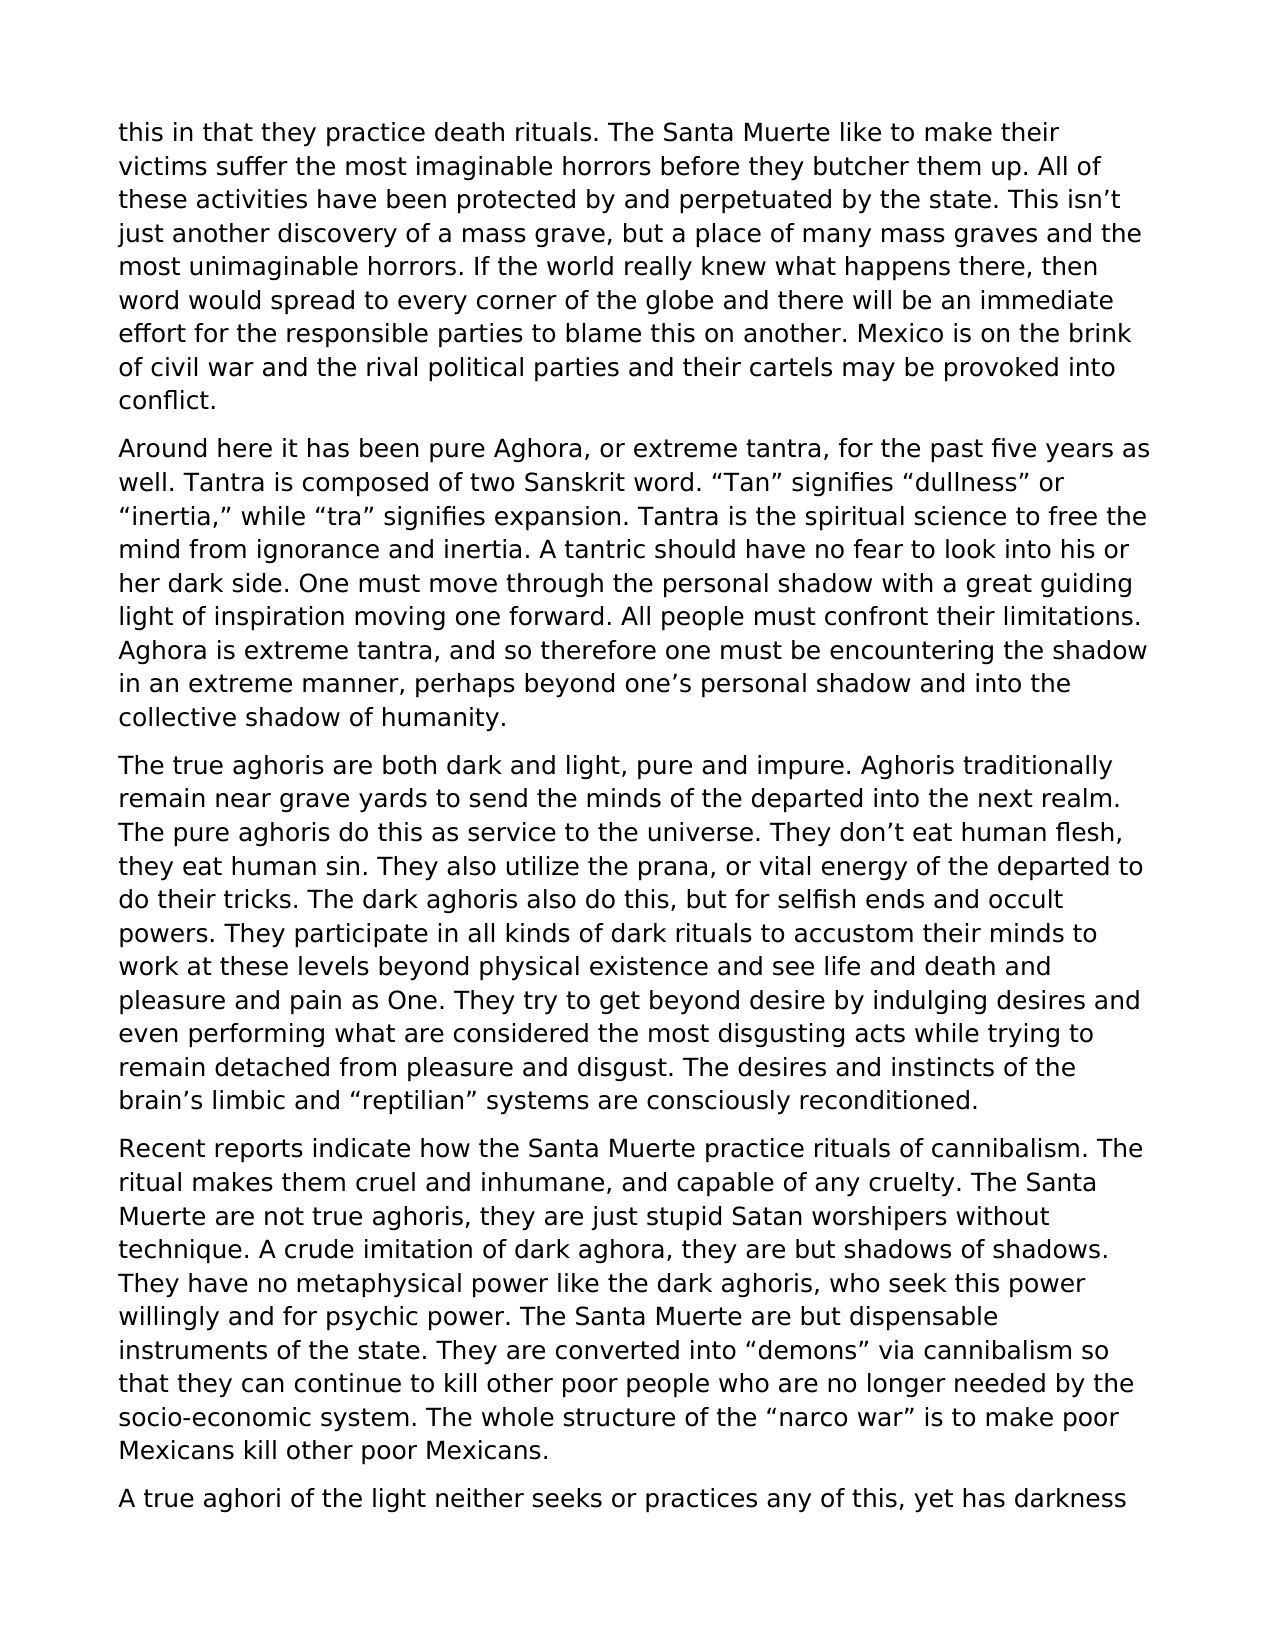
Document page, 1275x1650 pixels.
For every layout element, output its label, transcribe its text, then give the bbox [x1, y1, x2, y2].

text A true aghori of the light neither seeks or practices any of this, yet has darkness [118, 1484, 1157, 1514]
text Around here it has been pure Aghora, or extreme tantra, for the past five years as well. Tantra is composed of two Sanskrit word. “Tan” signifies “dullness” or “inertia,” while “tra” signifies expansion. Tantra is the spiritual science to free the mind from ignorance and inertia. A tantric should have no fear to look into his or her dark side. One must move through the personal shadow with a great guiding light of inspiration moving one forward. All people must confront their limitations. Aghora is extreme tantra, and so therefore one must be encountering the shadow in an extreme manner, perhaps beyond one’s personal shadow and into the collective shadow of humanity. [118, 434, 1157, 732]
text this in that they practice death rituals. The Santa Muerte like to make their victims suffer the most imaginable horrors before they butcher them up. All of these activities have been protected by and perpetuated by the state. This isn’t just another discovery of a mass grave, but a place of many mass graves and the most unimaginable horrors. If the world really knew what happens there, then word would spread to every corner of the globe and there will be an immediate effort for the responsible parties to blame this on another. Mexico is on the brink of civil war and the rival political parties and their cartels may be provoked into conflict. [118, 118, 1157, 416]
text The true aghoris are both dark and light, pure and impure. Aghoris traditionally remain near grave yards to send the minds of the departed into the next realm. The pure aghoris do this as service to the universe. They don’t eat human flesh, they eat human sin. They also utilize the prana, or vital energy of the departed to do their tricks. The dark aghoris also do this, but for selfish ends and occult powers. They participate in all kinds of dark rituals to accustom their minds to work at these levels beyond physical existence and see life and death and pleasure and pain as One. They try to get beyond desire by indulging desires and even performing what are considered the most disgusting acts while trying to remain detached from pleasure and disgust. The desires and instincts of the brain’s limbic and “reptilian” systems are consciously reconditioned. [118, 751, 1157, 1116]
text Recent reports indicate how the Santa Muerte practice rituals of cannibalism. The ritual makes them cruel and inhumane, and capable of any cruelty. The Santa Muerte are not true aghoris, they are just stupid Satan worshipers without technique. A crude imitation of dark aghora, they are but shadows of shadows. They have no metaphysical power like the dark aghoris, who seek this power willingly and for psychic power. The Santa Muerte are but dispensable instruments of the state. They are converted into “demons” via cannibalism so that they can continue to kill other poor people who are no longer needed by the socio-economic system. The whole structure of the “narco war” is to make poor Mexicans kill other poor Mexicans. [118, 1134, 1157, 1466]
